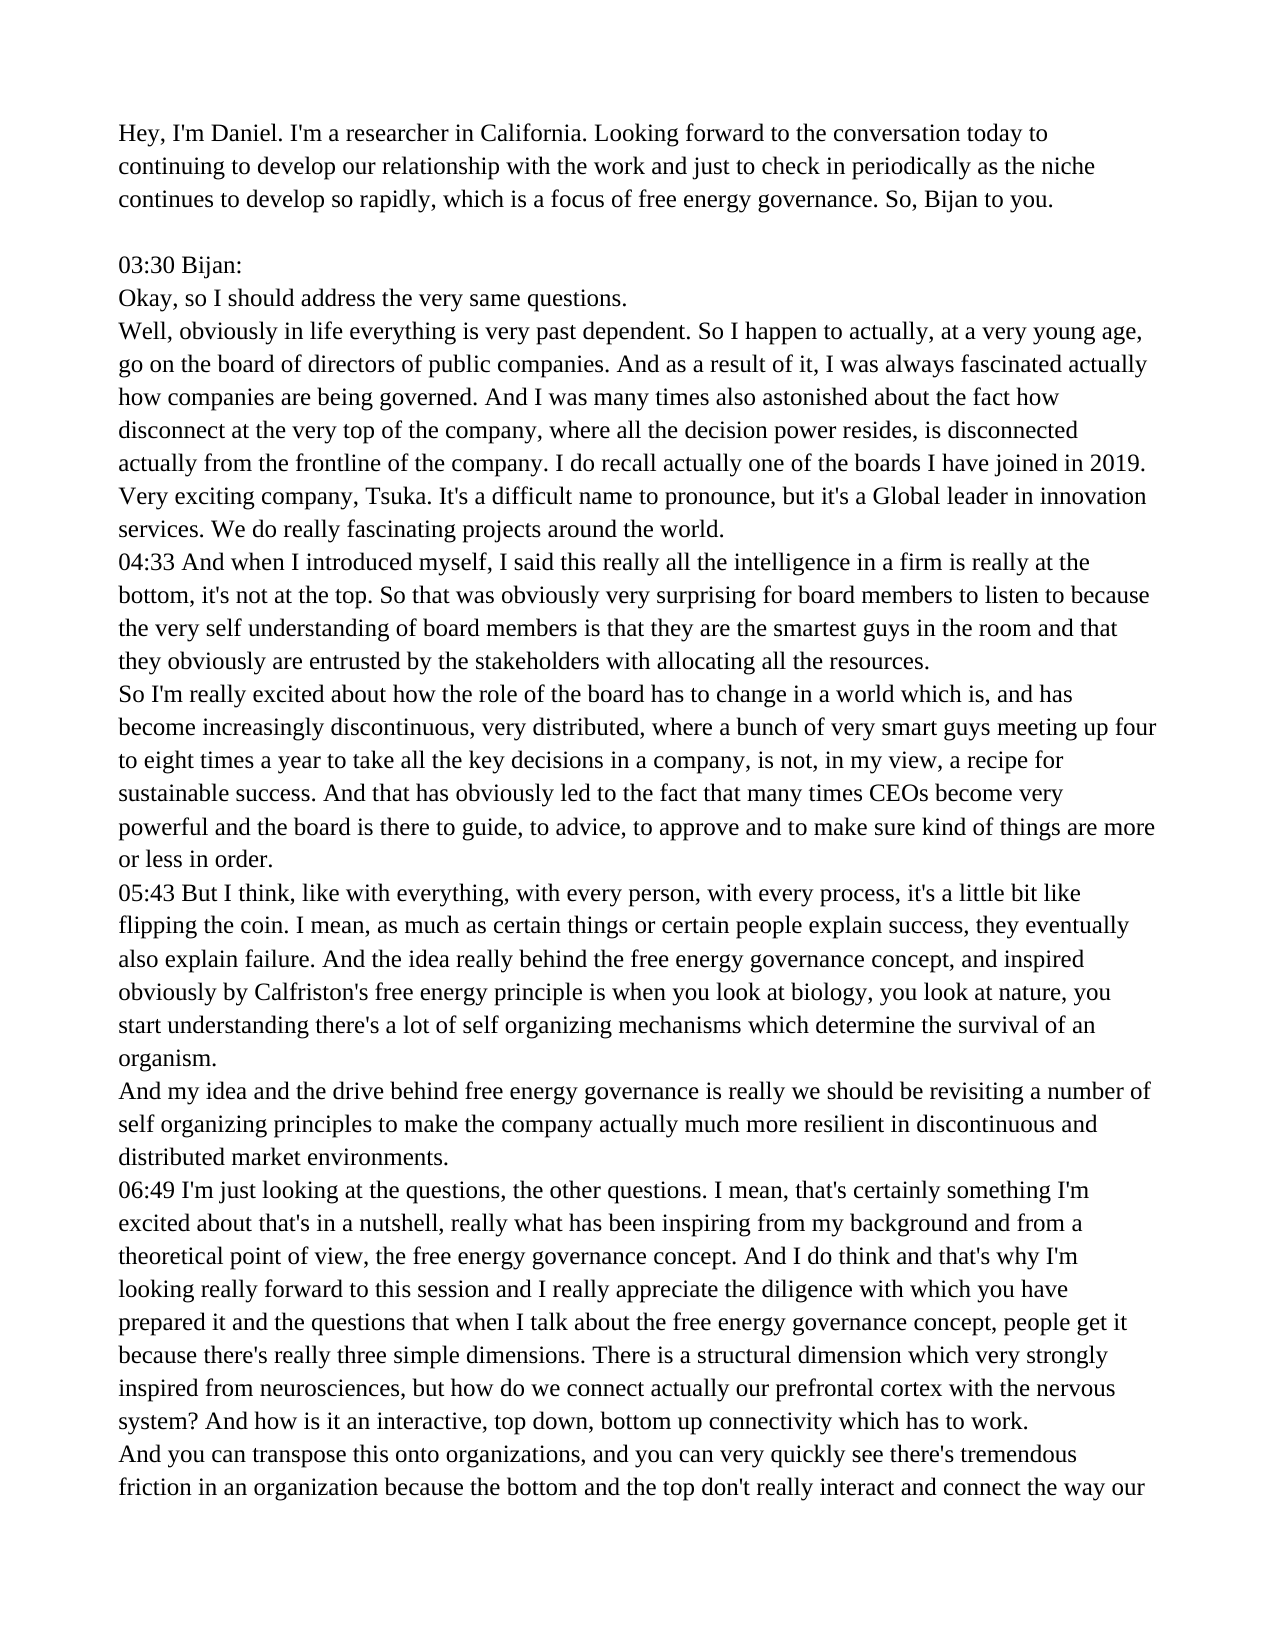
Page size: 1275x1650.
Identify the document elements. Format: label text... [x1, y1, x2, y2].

text And you can transpose this onto organizations, and you can very quickly see there's tremendous friction in an organization because the bottom and the top don't really interact and connect the way our [118, 1439, 1157, 1501]
text And my idea and the drive behind free energy governance is really we should be revisiting a number of self organizing principles to make the company actually much more resilient in discontinuous and distributed market environments. [118, 1076, 1157, 1171]
text 05:43 But I think, like with everything, with every person, with every process, it's a little bit like flipping the coin. I mean, as much as certain things or certain people explain success, they eventually also explain failure. And the idea really behind the free energy governance concept, and inspired obviously by Calfriston's free energy principle is when you look at biology, you look at nature, you start understanding there's a lot of self organizing mechanisms which determine the survival of an organism. [118, 878, 1157, 1071]
text 04:33 And when I introduced myself, I said this really all the intelligence in a firm is really at the bottom, it's not at the top. So that was obviously very surprising for board members to listen to because the very self understanding of board members is that they are the smartest guys in the room and that they obviously are entrusted by the stakeholders with allocating all the resources. [118, 547, 1157, 675]
text Well, obviously in life everything is very past dependent. So I happen to actually, at a very young age, go on the board of directors of public companies. And as a result of it, I was always fascinated actually how companies are being governed. And I was many times also astonished about the fact how disconnect at the very top of the company, where all the decision power resides, is disconnected actually from the frontline of the company. I do recall actually one of the boards I have joined in 2019. [118, 316, 1157, 477]
text Very exciting company, Tsuka. It's a difficult name to pronounce, but it's a Global leader in innovation services. We do really fascinating projects around the world. [118, 481, 1157, 543]
text 03:30 Bijan: [118, 250, 1157, 279]
text So I'm really excited about how the role of the board has to change in a world which is, and has become increasingly discontinuous, very distributed, where a bunch of very smart guys meeting up four to eight times a year to take all the key decisions in a company, is not, in my view, a recipe for sustainable success. And that has obviously led to the fact that many times CEOs become very powerful and the board is there to guide, to advice, to approve and to make sure kind of things are more or less in order. [118, 679, 1157, 873]
text 06:49 I'm just looking at the questions, the other questions. I mean, that's certainly something I'm excited about that's in a nutshell, really what has been inspiring from my background and from a theoretical point of view, the free energy governance concept. And I do think and that's why I'm looking really forward to this session and I really appreciate the diligence with which you have prepared it and the questions that when I talk about the free energy governance concept, people get it because there's really three simple dimensions. There is a structural dimension which very strongly inspired from neurosciences, but how do we connect actually our prefrontal cortex with the nervous system? And how is it an interactive, top down, bottom up connectivity which has to work. [118, 1175, 1157, 1435]
text Hey, I'm Daniel. I'm a researcher in California. Looking forward to the conversation today to continuing to develop our relationship with the work and just to check in periodically as the niche continues to develop so rapidly, which is a focus of free energy governance. So, Bijan to you. [118, 118, 1157, 213]
text Okay, so I should address the very same questions. [118, 283, 1157, 312]
